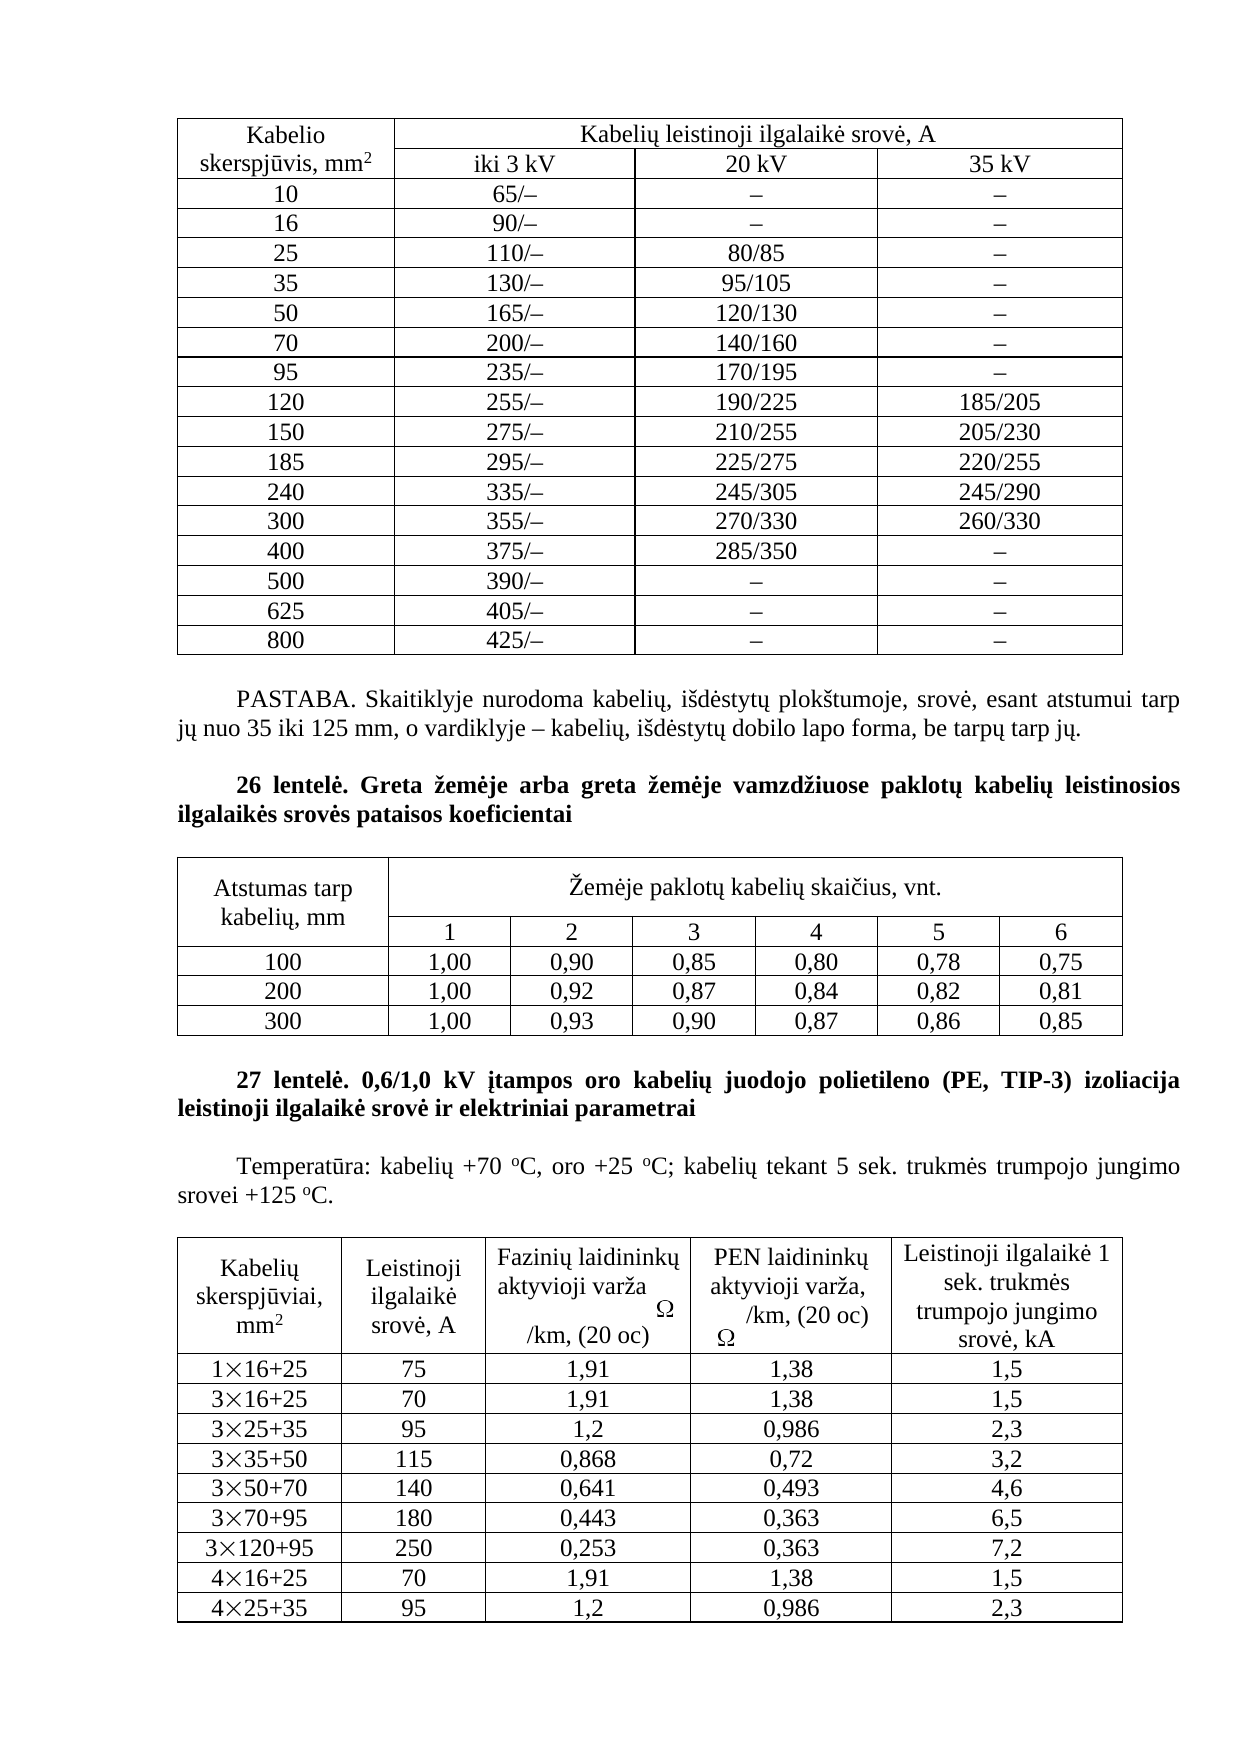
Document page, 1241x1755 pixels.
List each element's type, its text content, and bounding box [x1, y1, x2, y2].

table_header Fazinių laidininkų aktyvioji varža /km, (20 oc) [486, 1238, 690, 1353]
table_cell – [878, 626, 1122, 654]
table_cell 7,2 [892, 1533, 1122, 1562]
table_cell iki 3 kV [395, 149, 634, 178]
table_cell 1,2 [486, 1414, 690, 1443]
table_cell 70 [342, 1384, 485, 1413]
table_cell 75 [342, 1354, 485, 1383]
table_cell 0,443 [486, 1503, 690, 1532]
table_cell 1,00 [389, 1006, 510, 1035]
table_cell 25 [178, 238, 394, 267]
table_cell 1,38 [691, 1384, 891, 1413]
table_cell 225/275 [636, 447, 877, 476]
table_cell 400 [178, 536, 394, 565]
table_cell 3,2 [892, 1444, 1122, 1472]
table_cell 0,493 [691, 1474, 891, 1502]
table_cell 185/205 [878, 387, 1122, 416]
table_cell 50 [178, 298, 394, 327]
table_cell 0,84 [756, 976, 877, 1005]
table_cell 165/– [395, 298, 634, 327]
table_cell 325+35 [178, 1414, 341, 1443]
table_cell 95 [342, 1414, 485, 1443]
table_header Leistinoji ilgalaikė 1 sek. trukmės trumpojo jungimo srovė, kA [892, 1238, 1122, 1353]
table_cell 250 [342, 1533, 485, 1562]
table_cell 1,2 [486, 1593, 690, 1621]
table_cell 0,87 [633, 976, 755, 1005]
table_cell 0,86 [878, 1006, 999, 1035]
table_cell 2,3 [892, 1414, 1122, 1443]
table_cell – [878, 268, 1122, 297]
table_cell 0,90 [511, 947, 632, 975]
table_cell 0,641 [486, 1474, 690, 1502]
table_cell 0,78 [878, 947, 999, 975]
table_cell 425/– [395, 626, 634, 654]
table_cell 425+35 [178, 1593, 341, 1621]
text 27 lentelė. 0,6/1,0 kV įtampos oro kabelių juodojo polietileno (PE, TIP-3) izoliacija leistinoji ilgalaikė srovė ir elektriniai parametrai [177, 1065, 1181, 1122]
table_cell – [636, 596, 877, 624]
table_cell – [878, 298, 1122, 327]
text Temperatūra: kabelių +70 oC, oro +25 oC; kabelių tekant 5 sek. trukmės trumpojo jungimo srovei +125 oC. [177, 1151, 1181, 1208]
table_cell 270/330 [636, 506, 877, 535]
table_cell 190/225 [636, 387, 877, 416]
table_cell 0,82 [878, 976, 999, 1005]
table_cell 1 [389, 917, 510, 946]
table_cell 6,5 [892, 1503, 1122, 1532]
table_cell – [636, 179, 877, 207]
table_cell 115 [342, 1444, 485, 1472]
table_cell 3120+95 [178, 1533, 341, 1562]
table_cell 416+25 [178, 1563, 341, 1592]
table_cell 220/255 [878, 447, 1122, 476]
table_cell 20 kV [636, 149, 877, 178]
table_cell 1,5 [892, 1563, 1122, 1592]
table_cell 3 [633, 917, 755, 946]
table_cell 90/– [395, 209, 634, 237]
table_header Kabelių leistinoji ilgalaikė srovė, A [395, 119, 1122, 148]
table_cell 0,80 [756, 947, 877, 975]
table_cell 0,90 [633, 1006, 755, 1035]
table_cell 300 [178, 506, 394, 535]
table_cell 0,81 [1000, 976, 1122, 1005]
table_header PEN laidininkų aktyvioji varža, /km, (20 oc) [691, 1238, 891, 1353]
table_cell 70 [342, 1563, 485, 1592]
table_cell 370+95 [178, 1503, 341, 1532]
table_cell 200/– [395, 328, 634, 356]
table_cell 0,85 [1000, 1006, 1122, 1035]
table_cell 150 [178, 417, 394, 446]
table_cell 6 [1000, 917, 1122, 946]
table_cell 10 [178, 179, 394, 207]
table_cell 355/– [395, 506, 634, 535]
table_cell – [636, 566, 877, 595]
table_cell 0,986 [691, 1593, 891, 1621]
table_cell – [878, 358, 1122, 386]
table_cell 200 [178, 976, 388, 1005]
table_cell 95 [178, 358, 394, 386]
table_cell 335/– [395, 477, 634, 505]
table_cell 0,868 [486, 1444, 690, 1472]
table_cell 1,00 [389, 947, 510, 975]
table_cell 110/– [395, 238, 634, 267]
table_cell 16 [178, 209, 394, 237]
table_cell 35 [178, 268, 394, 297]
table_cell 120 [178, 387, 394, 416]
table_cell 120/130 [636, 298, 877, 327]
table_header Atstumas tarp kabelių, mm [178, 858, 388, 946]
table_cell 260/330 [878, 506, 1122, 535]
text PASTABA. Skaitiklyje nurodoma kabelių, išdėstytų plokštumoje, srovė, esant atstumui tarp jų nuo 35 iki 125 mm, o vardiklyje – kabelių, išdėstytų dobilo lapo forma, be tarpų tarp jų. [177, 684, 1181, 742]
table_cell 0,363 [691, 1533, 891, 1562]
table_cell 0,92 [511, 976, 632, 1005]
table_cell 80/85 [636, 238, 877, 267]
table_cell – [878, 209, 1122, 237]
table_cell 1,00 [389, 976, 510, 1005]
table_cell – [878, 596, 1122, 624]
table_cell – [878, 536, 1122, 565]
table_cell 500 [178, 566, 394, 595]
table_cell 405/– [395, 596, 634, 624]
table_cell 1,5 [892, 1354, 1122, 1383]
table_cell 240 [178, 477, 394, 505]
table_cell 65/– [395, 179, 634, 207]
table_cell 4 [756, 917, 877, 946]
table_cell 70 [178, 328, 394, 356]
table_cell 375/– [395, 536, 634, 565]
table_cell 235/– [395, 358, 634, 386]
table_cell 170/195 [636, 358, 877, 386]
table_cell 140 [342, 1474, 485, 1502]
table_cell 275/– [395, 417, 634, 446]
table_header Žemėje paklotų kabelių skaičius, vnt. [389, 858, 1122, 916]
table_cell 625 [178, 596, 394, 624]
table_cell – [878, 179, 1122, 207]
table_cell 0,87 [756, 1006, 877, 1035]
table_cell 0,72 [691, 1444, 891, 1472]
table_cell 1,91 [486, 1384, 690, 1413]
table_cell 255/– [395, 387, 634, 416]
table_cell 2 [511, 917, 632, 946]
table_cell 140/160 [636, 328, 877, 356]
table_cell 95/105 [636, 268, 877, 297]
table_cell – [636, 626, 877, 654]
table_cell 130/– [395, 268, 634, 297]
table_cell 185 [178, 447, 394, 476]
table_header Leistinoji ilgalaikė srovė, A [342, 1238, 485, 1353]
table_cell 390/– [395, 566, 634, 595]
table_header Kabelių skerspjūviai, mm2 [178, 1238, 341, 1353]
text 26 lentelė. Greta žemėje arba greta žemėje vamzdžiuose paklotų kabelių leistinosios ilgalaikės srovės pataisos koeficientai [177, 770, 1181, 828]
table_cell 0,75 [1000, 947, 1122, 975]
table_cell 295/– [395, 447, 634, 476]
table_cell 0,85 [633, 947, 755, 975]
table_cell 1,5 [892, 1384, 1122, 1413]
table_cell 1,38 [691, 1354, 891, 1383]
table_cell 1,38 [691, 1563, 891, 1592]
table_cell 316+25 [178, 1384, 341, 1413]
table_cell 245/290 [878, 477, 1122, 505]
table_cell 245/305 [636, 477, 877, 505]
table_header Kabelio skerspjūvis, mm2 [178, 119, 394, 178]
table_cell 0,986 [691, 1414, 891, 1443]
table_cell 4,6 [892, 1474, 1122, 1502]
table_cell – [878, 238, 1122, 267]
table_cell 2,3 [892, 1593, 1122, 1621]
table_cell 1,91 [486, 1563, 690, 1592]
table_cell 335+50 [178, 1444, 341, 1472]
table_cell 95 [342, 1593, 485, 1621]
table_cell – [878, 566, 1122, 595]
table_cell 35 kV [878, 149, 1122, 178]
table_cell – [878, 328, 1122, 356]
table_cell 0,253 [486, 1533, 690, 1562]
table_cell 800 [178, 626, 394, 654]
table_cell 300 [178, 1006, 388, 1035]
table_cell 5 [878, 917, 999, 946]
table_cell 205/230 [878, 417, 1122, 446]
table_cell 0,363 [691, 1503, 891, 1532]
table_cell 100 [178, 947, 388, 975]
table_cell 0,93 [511, 1006, 632, 1035]
table_cell – [636, 209, 877, 237]
table_cell 116+25 [178, 1354, 341, 1383]
table_cell 210/255 [636, 417, 877, 446]
table_cell 285/350 [636, 536, 877, 565]
table_cell 350+70 [178, 1474, 341, 1502]
table_cell 1,91 [486, 1354, 690, 1383]
table_cell 180 [342, 1503, 485, 1532]
